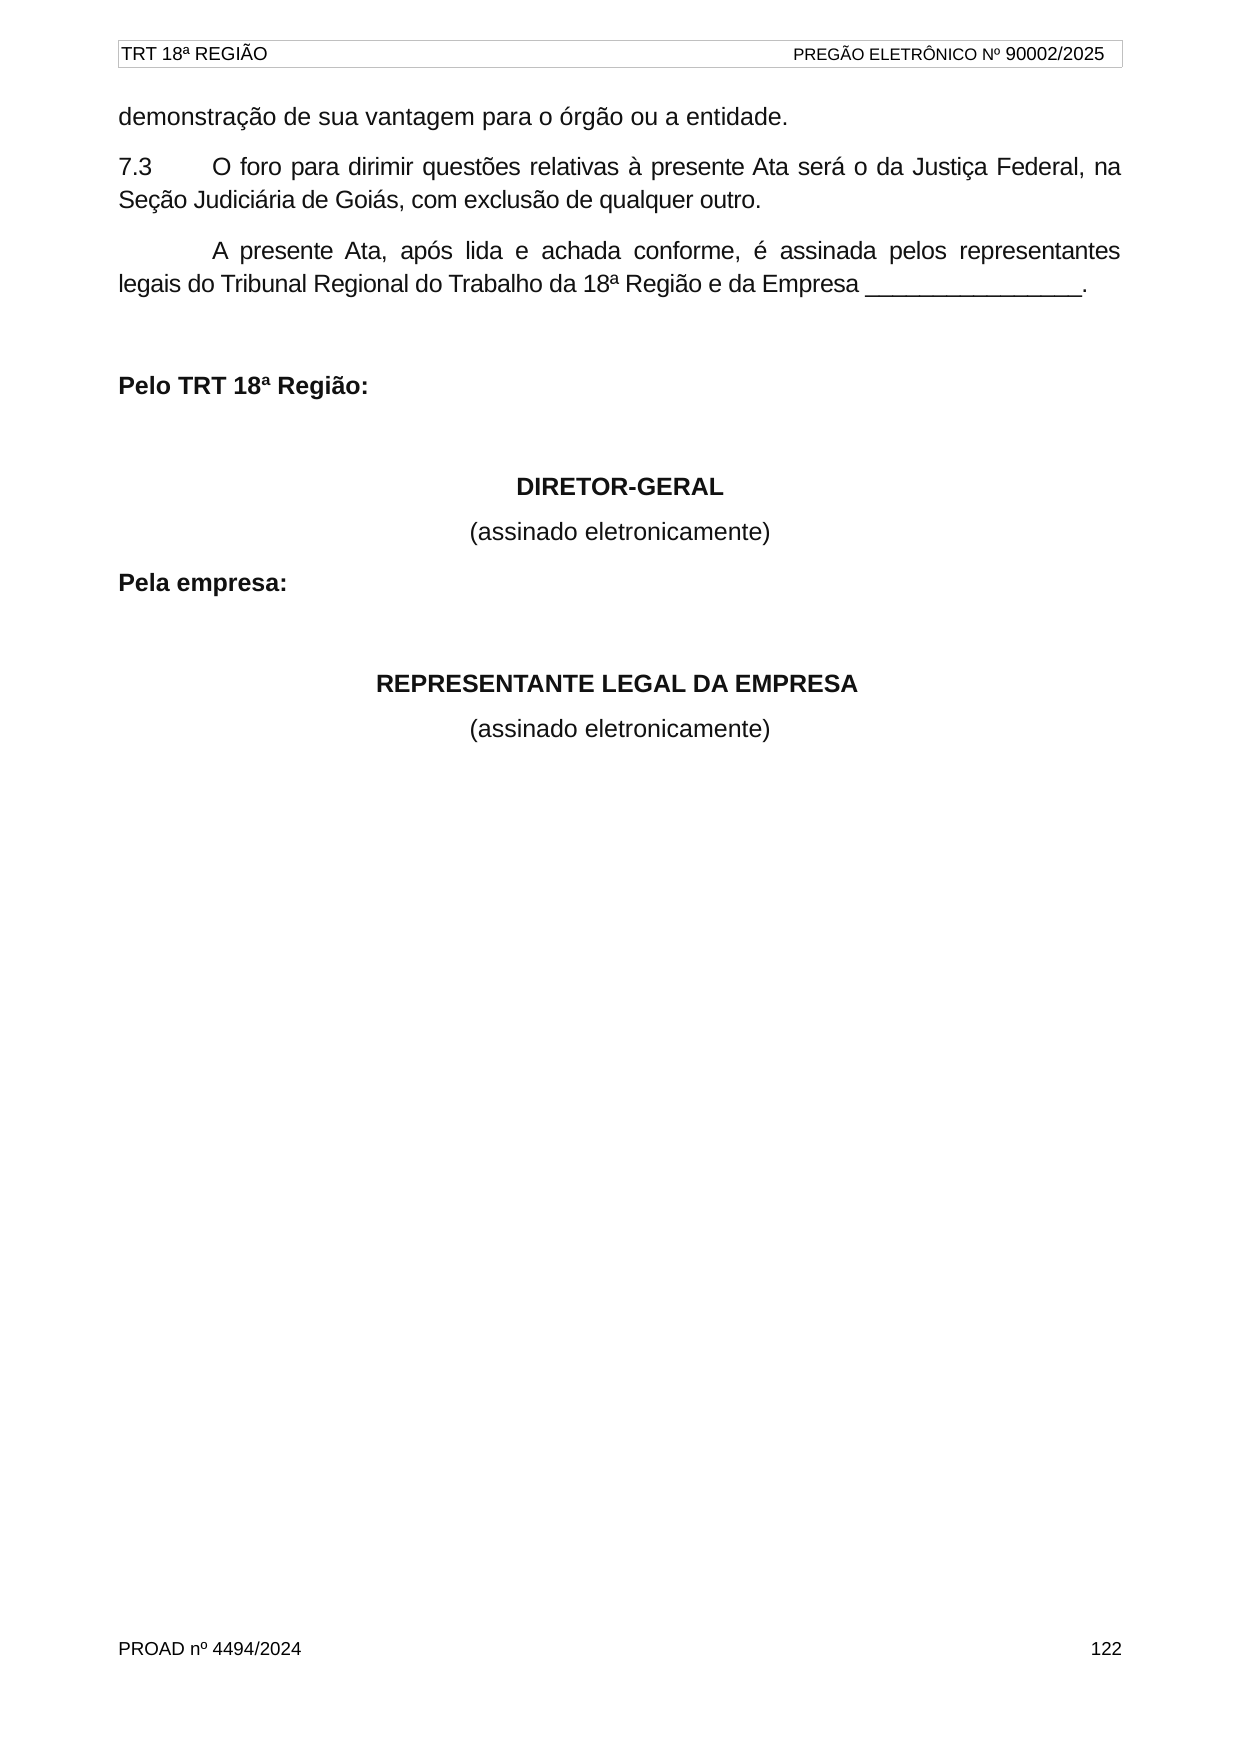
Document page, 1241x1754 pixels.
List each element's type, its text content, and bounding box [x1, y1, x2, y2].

text (assinado eletronicamente) [118, 517, 1122, 546]
list demonstração de sua vantagem para o órgão ou a entidade. [118, 102, 1122, 130]
text DIRETOR-GERAL [118, 472, 1122, 501]
text Pela empresa: [118, 568, 1122, 596]
text (assinado eletronicamente) [118, 714, 1122, 743]
text REPRESENTANTE LEGAL DA EMPRESA [118, 669, 1122, 698]
text 7.3 O foro para dirimir questões relativas à presente Ata será o da Justiça Federal, na Seção Judiciária de Goiás, com exclusão de qualquer outro. [118, 152, 1122, 214]
text Pelo TRT 18ª Região: [118, 371, 1122, 399]
text A presente Ata, após lida e achada conforme, é assinada pelos representantes legais do Tribunal Regional do Trabalho da 18ª Região e da Empresa ________________. [118, 236, 1122, 298]
